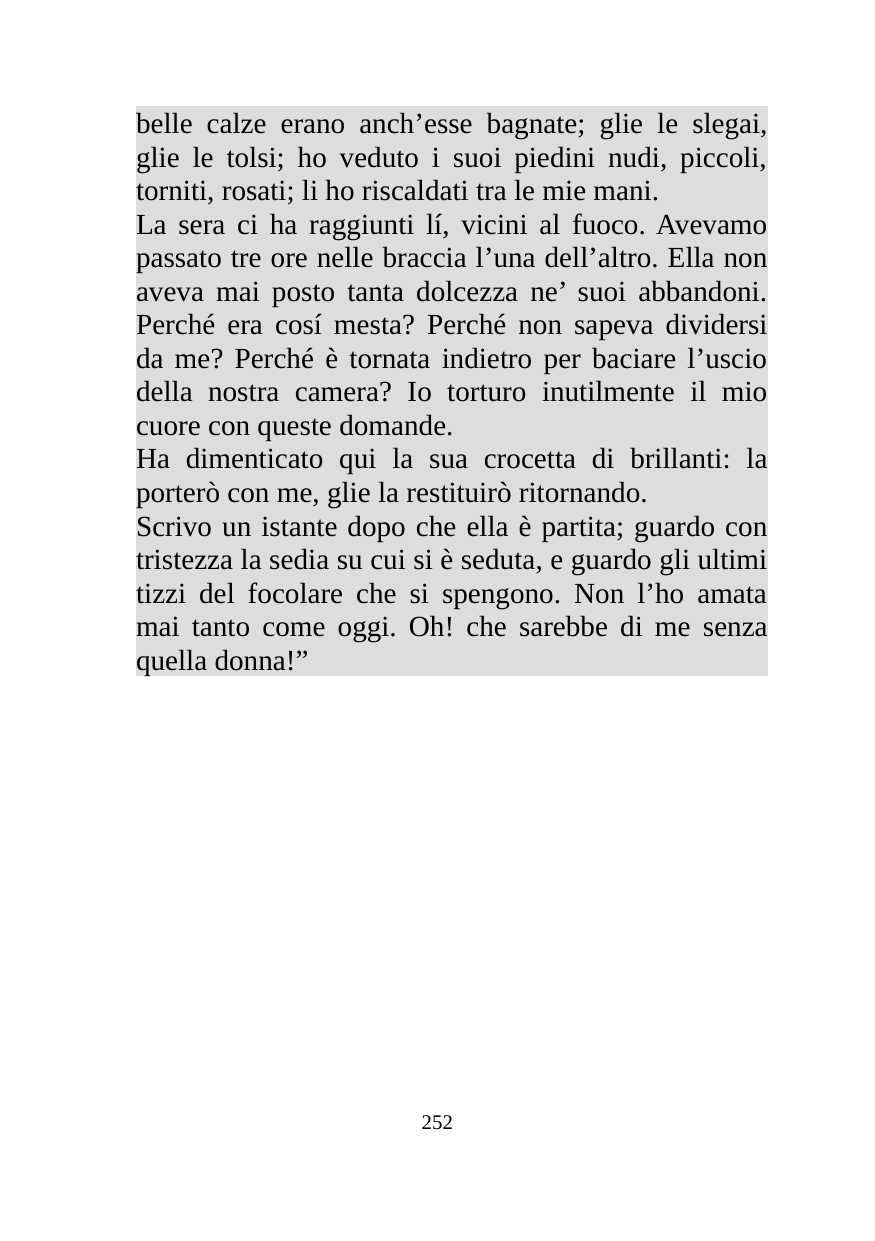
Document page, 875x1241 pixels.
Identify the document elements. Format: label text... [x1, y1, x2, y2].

text La sera ci ha raggiunti lí, vicini al fuoco. Avevamo passato tre ore nelle braccia l’una dell’altro. Ella non aveva mai posto tanta dolcezza ne’ suoi abbandoni. Perché era cosí mesta? Perché non sapeva dividersi da me? Perché è tornata indietro per baciare l’uscio della nostra camera? Io torturo inutilmente il mio cuore con queste domande. [136, 207, 768, 442]
text Scrivo un istante dopo che ella è partita; guardo con tristezza la sedia su cui si è seduta, e guardo gli ultimi tizzi del focolare che si spengono. Non l’ho amata mai tanto come oggi. Oh! che sarebbe di me senza quella donna!” [136, 509, 768, 676]
text Ha dimenticato qui la sua crocetta di brillanti: la porterò con me, glie la restituirò ritornando. [136, 442, 768, 509]
text belle calze erano anch’esse bagnate; glie le slegai, glie le tolsi; ho veduto i suoi piedini nudi, piccoli, torniti, rosati; li ho riscaldati tra le mie mani. [136, 106, 768, 207]
